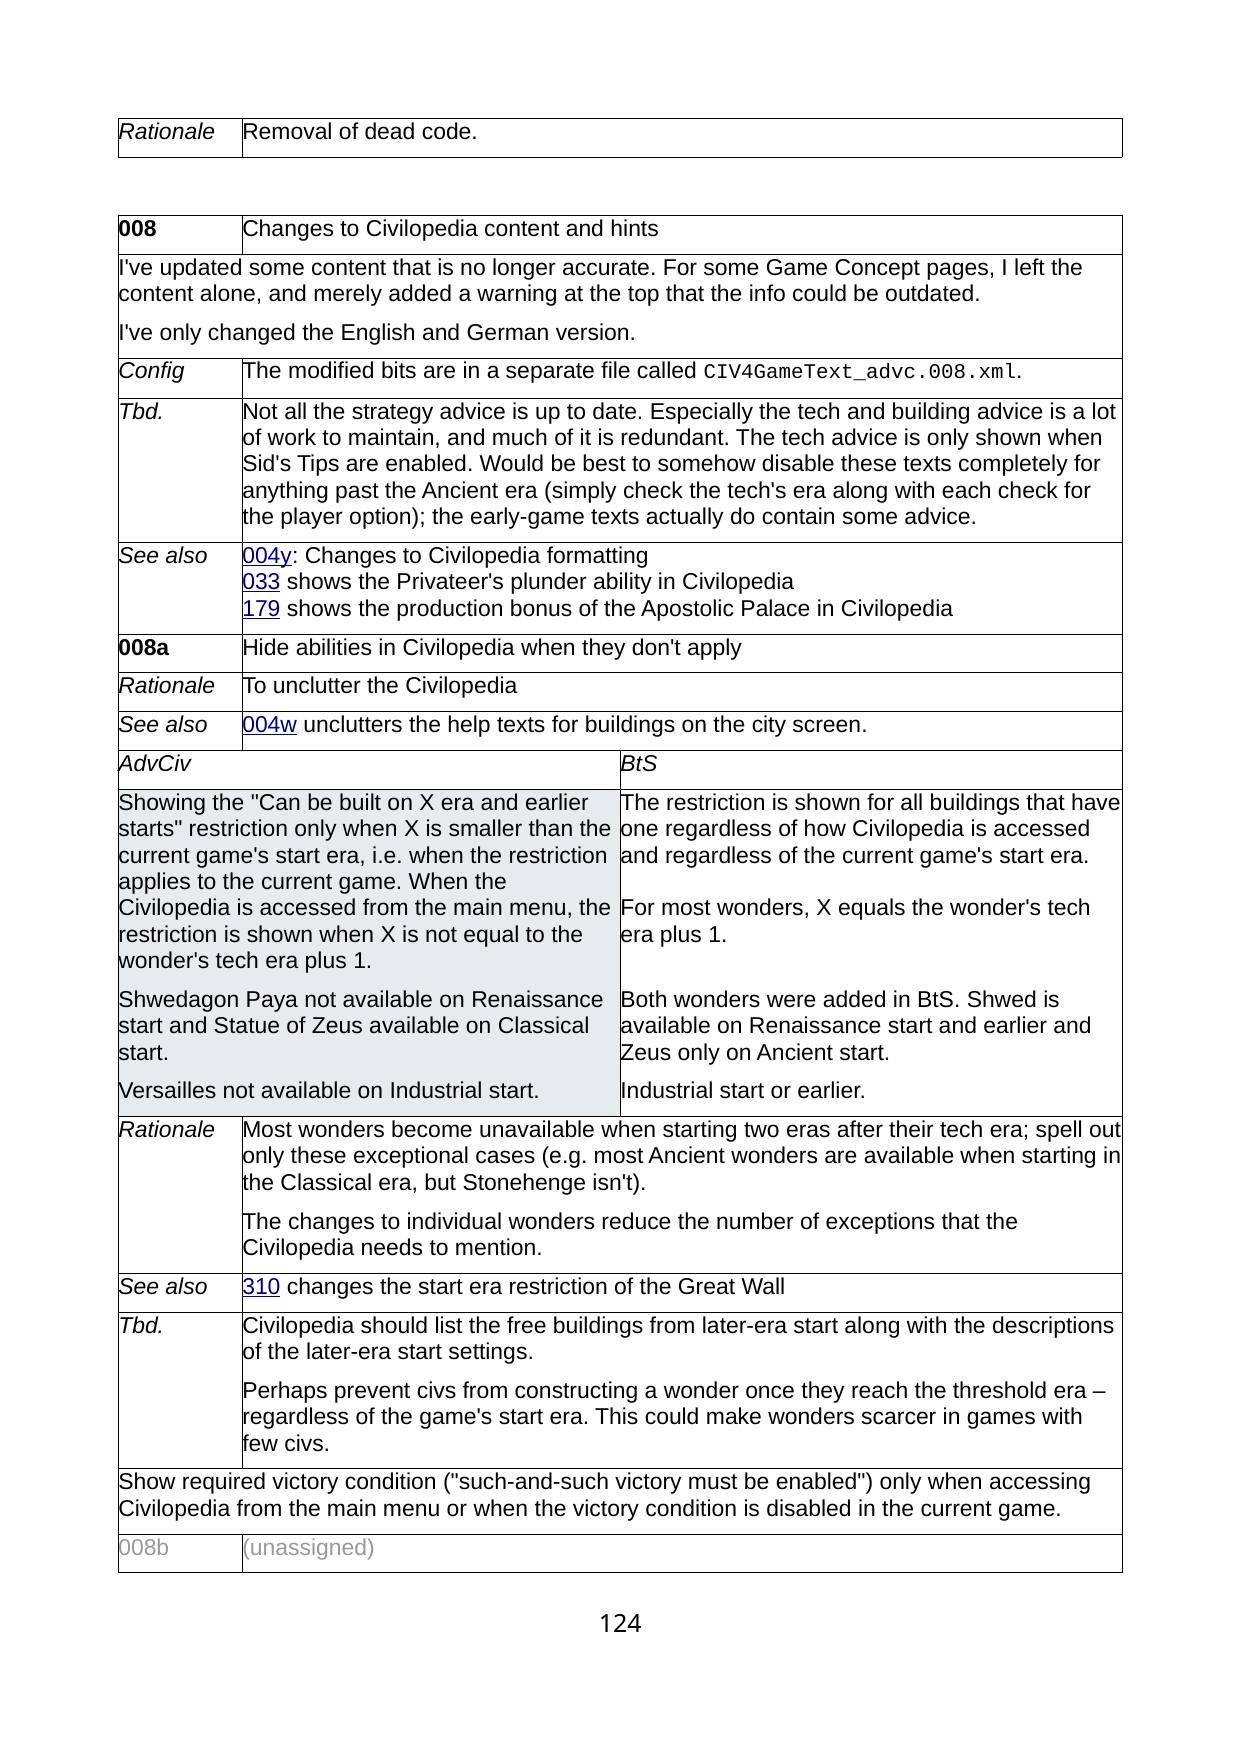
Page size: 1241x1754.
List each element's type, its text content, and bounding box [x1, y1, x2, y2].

table_cell 004w unclutters the help texts for buildings on the city screen. [243, 712, 1122, 750]
table_cell Tbd. [119, 1313, 242, 1468]
table_header Changes to Civilopedia content and hints [243, 216, 1122, 253]
table_cell The modified bits are in a separate file called CIV4GameText_advc.008.xml. [243, 359, 1122, 398]
table_cell Config [119, 359, 242, 398]
table_cell Removal of dead code. [243, 119, 1122, 157]
table_cell The restriction is shown for all buildings that have one regardless of how Civilopedia is accessed and regardless of the current game's start era. For most wonders, X equals the wonder's tech era plus 1. Both wonders were added in BtS. Shwed is available on Renaissance start and earlier and Zeus only on Ancient start. Industrial start or earlier. [621, 790, 1122, 1116]
table_cell Show required victory condition ("such-and-such victory must be enabled") only when accessing Civilopedia from the main menu or when the victory condition is disabled in the current game. [119, 1469, 1122, 1533]
table_cell 310 changes the start era restriction of the Great Wall [243, 1274, 1122, 1312]
table_cell 004y: Changes to Civilopedia formatting 033 shows the Privateer's plunder ability in Civilopedia 179 shows the production bonus of the Apostolic Palace in Civilopedia [243, 543, 1122, 633]
table_cell Showing the "Can be built on X era and earlier starts" restriction only when X is smaller than the current game's start era, i.e. when the restriction applies to the current game. When the Civilopedia is accessed from the main menu, the restriction is shown when X is not equal to the wonder's tech era plus 1. Shwedagon Paya not available on Renaissance start and Statue of Zeus available on Classical start. Versailles not available on Industrial start. [119, 790, 620, 1116]
table_cell Most wonders become unavailable when starting two eras after their tech era; spell out only these exceptional cases (e.g. most Ancient wonders are available when starting in the Classical era, but Stonehenge isn't). The changes to individual wonders reduce the number of exceptions that the Civilopedia needs to mention. [243, 1117, 1122, 1273]
table_header 008 [119, 216, 242, 253]
table_cell AdvCiv [119, 751, 620, 789]
table_cell To unclutter the Civilopedia [243, 673, 1122, 711]
table_cell Tbd. [119, 399, 242, 542]
table_cell Rationale [119, 673, 242, 711]
table_cell BtS [621, 751, 1122, 789]
table_cell 008a [119, 635, 242, 672]
table_cell Rationale [119, 1117, 242, 1273]
table_cell See also [119, 543, 242, 633]
table_cell 008b [119, 1535, 242, 1572]
table_cell Hide abilities in Civilopedia when they don't apply [243, 635, 1122, 672]
table_cell (unassigned) [243, 1535, 1122, 1572]
table_cell I've updated some content that is no longer accurate. For some Game Concept pages, I left the content alone, and merely added a warning at the top that the info could be outdated. I've only changed the English and German version. [119, 255, 1122, 357]
table_cell See also [119, 1274, 242, 1312]
table_cell See also [119, 712, 242, 750]
table_cell Civilopedia should list the free buildings from later-era start along with the descriptions of the later-era start settings. Perhaps prevent civs from constructing a wonder once they reach the threshold era – regardless of the game's start era. This could make wonders scarcer in games with few civs. [243, 1313, 1122, 1468]
table_cell Rationale [119, 119, 242, 157]
table_cell Not all the strategy advice is up to date. Especially the tech and building advice is a lot of work to maintain, and much of it is redundant. The tech advice is only shown when Sid's Tips are enabled. Would be best to somehow disable these texts completely for anything past the Ancient era (simply check the tech's era along with each check for the player option); the early-game texts actually do contain some advice. [243, 399, 1122, 542]
